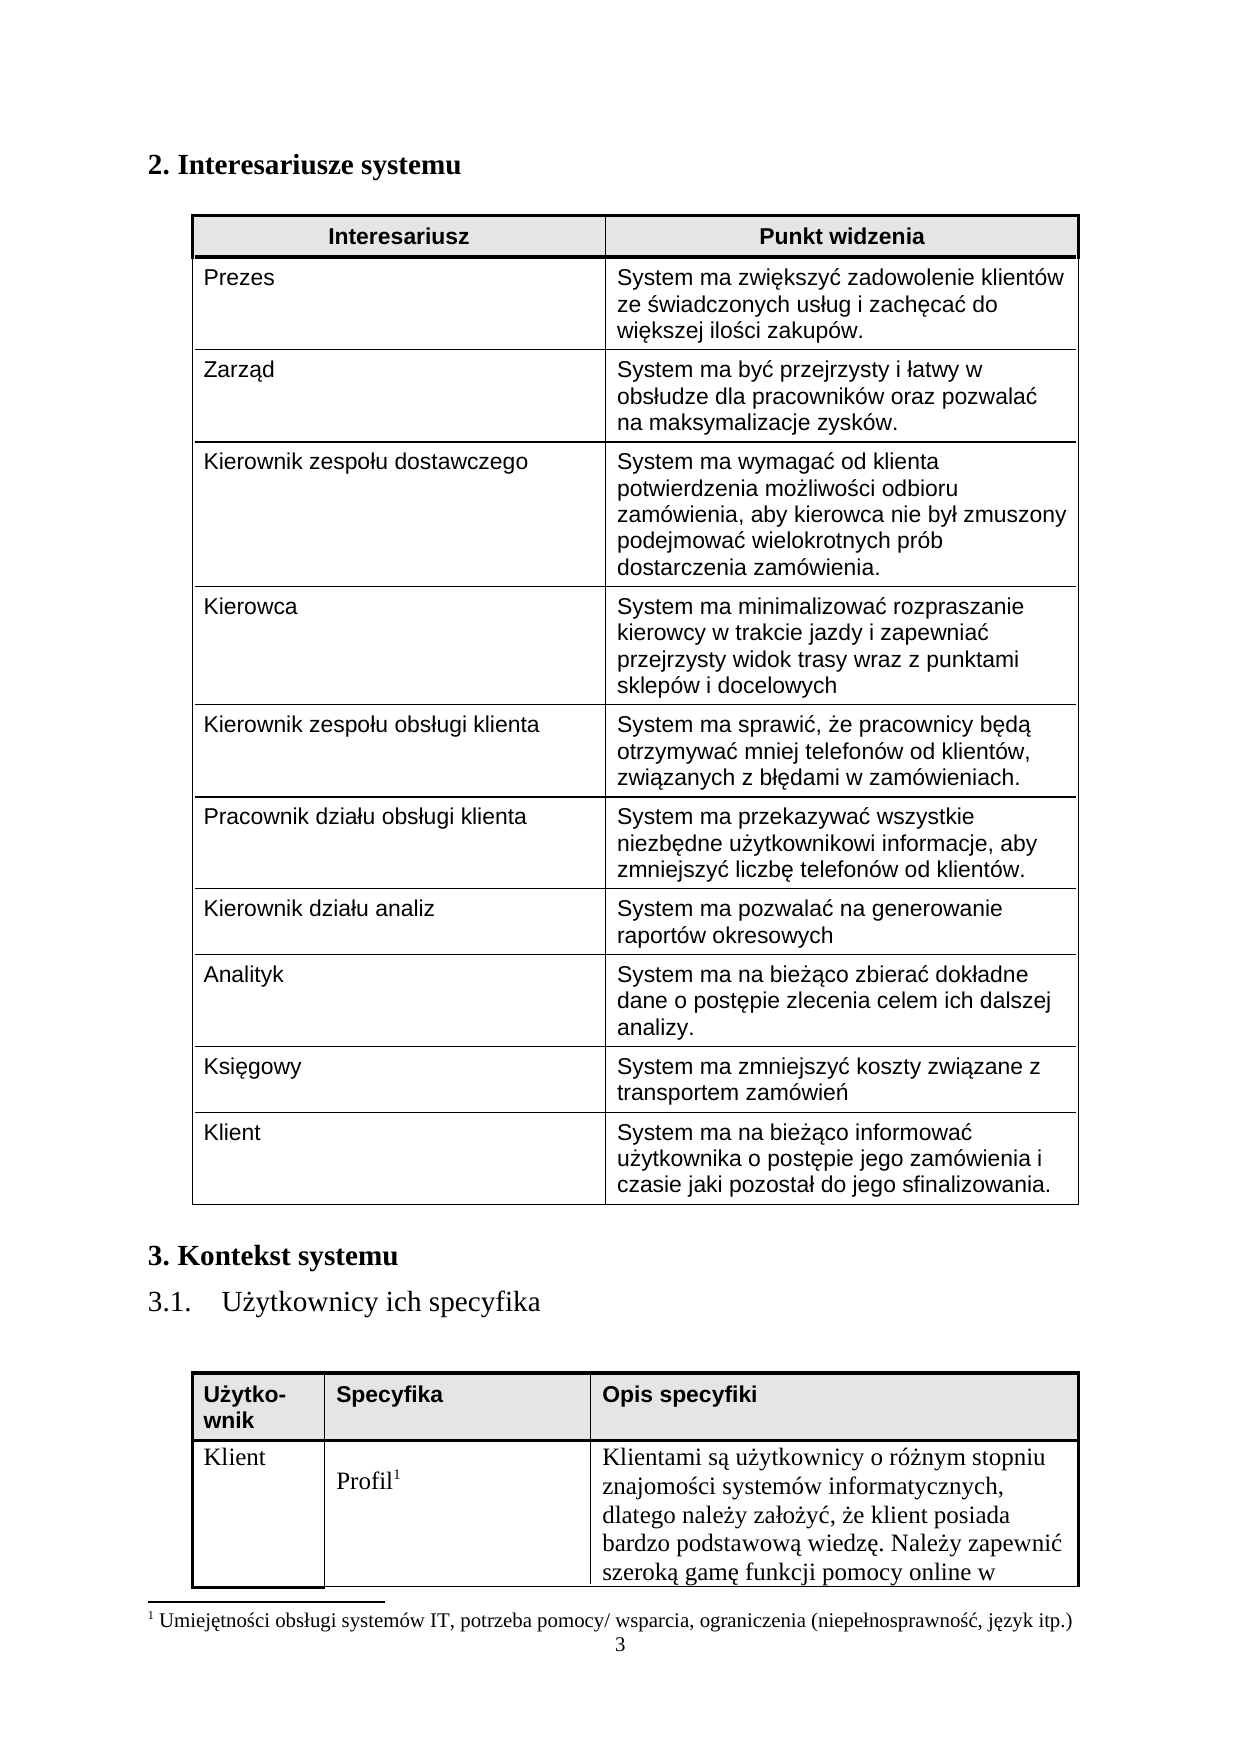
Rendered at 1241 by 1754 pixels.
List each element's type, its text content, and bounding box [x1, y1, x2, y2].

table_header Opis specyfiki [591, 1375, 1077, 1439]
table_cell System ma pozwalać na generowanie raportów okresowych [606, 888, 1078, 954]
table_header Interesariusz [194, 217, 605, 255]
table_cell Pracownik działu obsługi klienta [193, 796, 605, 888]
table_cell System ma zmniejszyć koszty związane z transportem zamówień [606, 1046, 1078, 1112]
table_cell System ma być przejrzysty i łatwy w obsłudze dla pracowników oraz pozwalać na maksymalizacje zysków. [606, 349, 1078, 441]
table_cell Klientami są użytkownicy o różnym stopniu znajomości systemów informatycznych, dlatego należy założyć, że klient posiada bardzo podstawową wiedzę. Należy zapewnić szeroką gamę funkcji pomocy online w [591, 1442, 1077, 1586]
table_cell Zarząd [193, 349, 605, 441]
table_header Użytko-wnik [194, 1375, 324, 1439]
table_cell Kierowca [193, 586, 605, 704]
table_cell System ma przekazywać wszystkie niezbędne użytkownikowi informacje, aby zmniejszyć liczbę telefonów od klientów. [606, 796, 1078, 888]
table_cell System ma minimalizować rozpraszanie kierowcy w trakcie jazdy i zapewniać przejrzysty widok trasy wraz z punktami sklepów i docelowych [606, 586, 1078, 704]
table_cell Kierownik zespołu dostawczego [193, 441, 605, 586]
list Interesariusze systemu [148, 147, 1092, 180]
table_cell Księgowy [193, 1046, 605, 1112]
table_header Specyfika [325, 1375, 590, 1439]
table_cell Kierownik zespołu obsługi klienta [193, 704, 605, 796]
table_cell System ma na bieżąco zbierać dokładne dane o postępie zlecenia celem ich dalszej analizy. [606, 954, 1078, 1046]
table_cell Kierownik działu analiz [193, 888, 605, 954]
table_cell Analityk [193, 954, 605, 1046]
table_cell Klient [194, 1442, 324, 1586]
table_cell System ma wymagać od klienta potwierdzenia możliwości odbioru zamówienia, aby kierowca nie był zmuszony podejmować wielokrotnych prób dostarczenia zamówienia. [606, 441, 1078, 586]
list Kontekst systemu [148, 1238, 1092, 1272]
table_cell Prezes [193, 256, 605, 349]
table_cell System ma na bieżąco informować użytkownika o postępie jego zamówienia i czasie jaki pozostał do jego sfinalizowania. [606, 1112, 1078, 1203]
table_cell System ma zwiększyć zadowolenie klientów ze świadczonych usług i zachęcać do większej ilości zakupów. [606, 255, 1078, 349]
table_header Punkt widzenia [606, 217, 1077, 255]
table_cell System ma sprawić, że pracownicy będą otrzymywać mniej telefonów od klientów, związanych z błędami w zamówieniach. [606, 704, 1078, 796]
table_cell Profil [325, 1442, 591, 1586]
table_cell Klient [193, 1112, 605, 1203]
list Użytkownicy ich specyfika [148, 1284, 1092, 1318]
